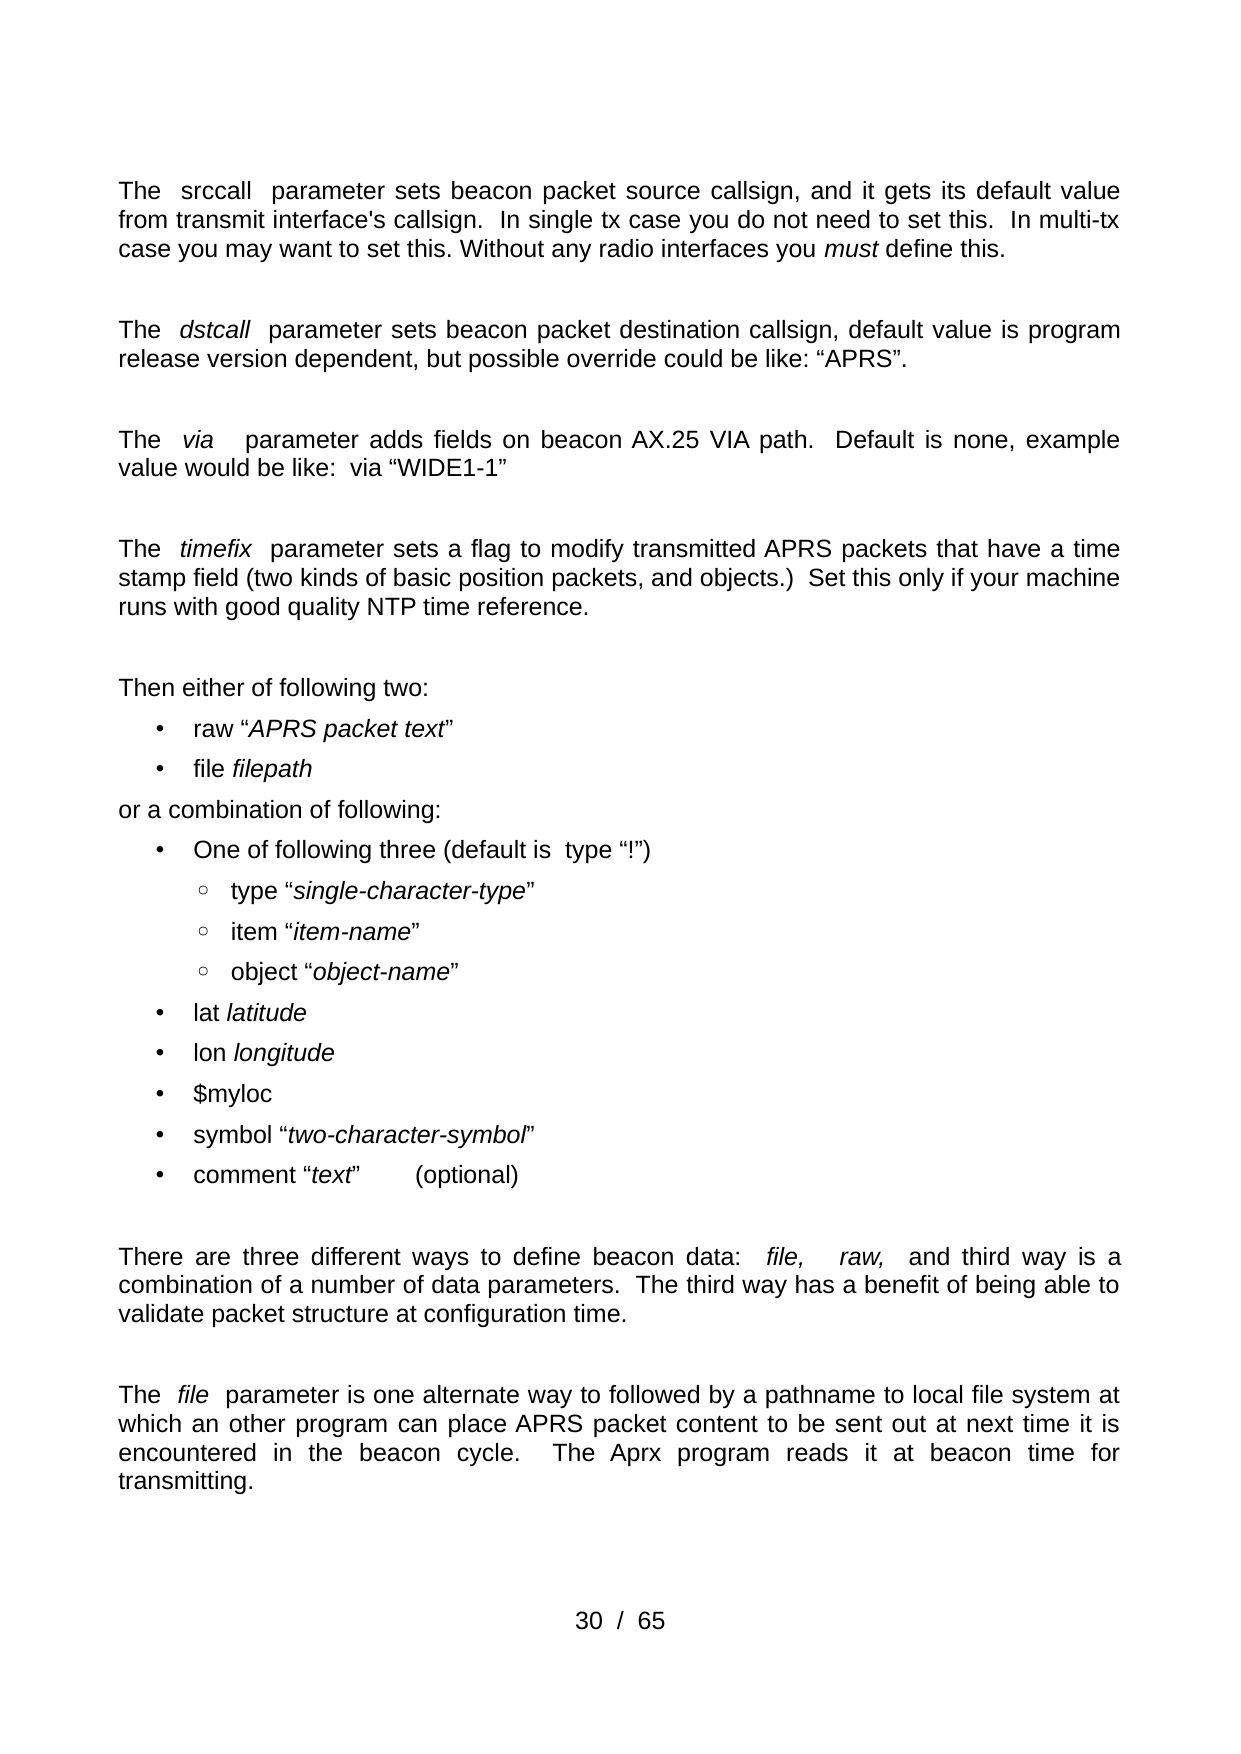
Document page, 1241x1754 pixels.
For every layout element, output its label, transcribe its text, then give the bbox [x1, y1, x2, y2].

text Then either of following two: [118, 673, 1122, 702]
text or a combination of following: [118, 795, 1122, 823]
text The dstcall parameter sets beacon packet destination callsign, default value is program release version dependent, but possible override could be like: “APRS”. [118, 315, 1122, 372]
text The file parameter is one alternate way to followed by a pathname to local file system at which an other program can place APRS packet content to be sent out at next time it is encountered in the beacon cycle. The Aprx program reads it at beacon time for transmitting. [118, 1380, 1122, 1495]
list symbol “two-character-symbol” [156, 1120, 1122, 1148]
text The srccall parameter sets beacon packet source callsign, and it gets its default value from transmit interface's callsign. In single tx case you do not need to set this. In multi-tx case you may want to set this. Without any radio interfaces you must define this. [118, 176, 1122, 263]
text There are three different ways to define beacon data: file, raw, and third way is a combination of a number of data parameters. The third way has a benefit of being able to validate packet structure at configuration time. [118, 1241, 1122, 1328]
list One of following three (default is type “!”) [156, 835, 1122, 864]
list comment “text” (optional) [156, 1160, 1122, 1189]
text The via parameter adds fields on beacon AX.25 VIA path. Default is none, example value would be like: via “WIDE1-1” [118, 425, 1122, 482]
list object “object-name” [193, 957, 1122, 986]
list lon longitude [156, 1038, 1122, 1067]
list type “single-character-type” [193, 876, 1122, 905]
list item “item-name” [193, 917, 1122, 945]
text The timefix parameter sets a flag to modify transmitted APRS packets that have a time stamp field (two kinds of basic position packets, and objects.) Set this only if your machine runs with good quality NTP time reference. [118, 534, 1122, 621]
list raw “APRS packet text” [156, 713, 1122, 742]
list $myloc [156, 1079, 1122, 1108]
list file filepath [156, 754, 1122, 783]
list lat latitude [156, 998, 1122, 1027]
